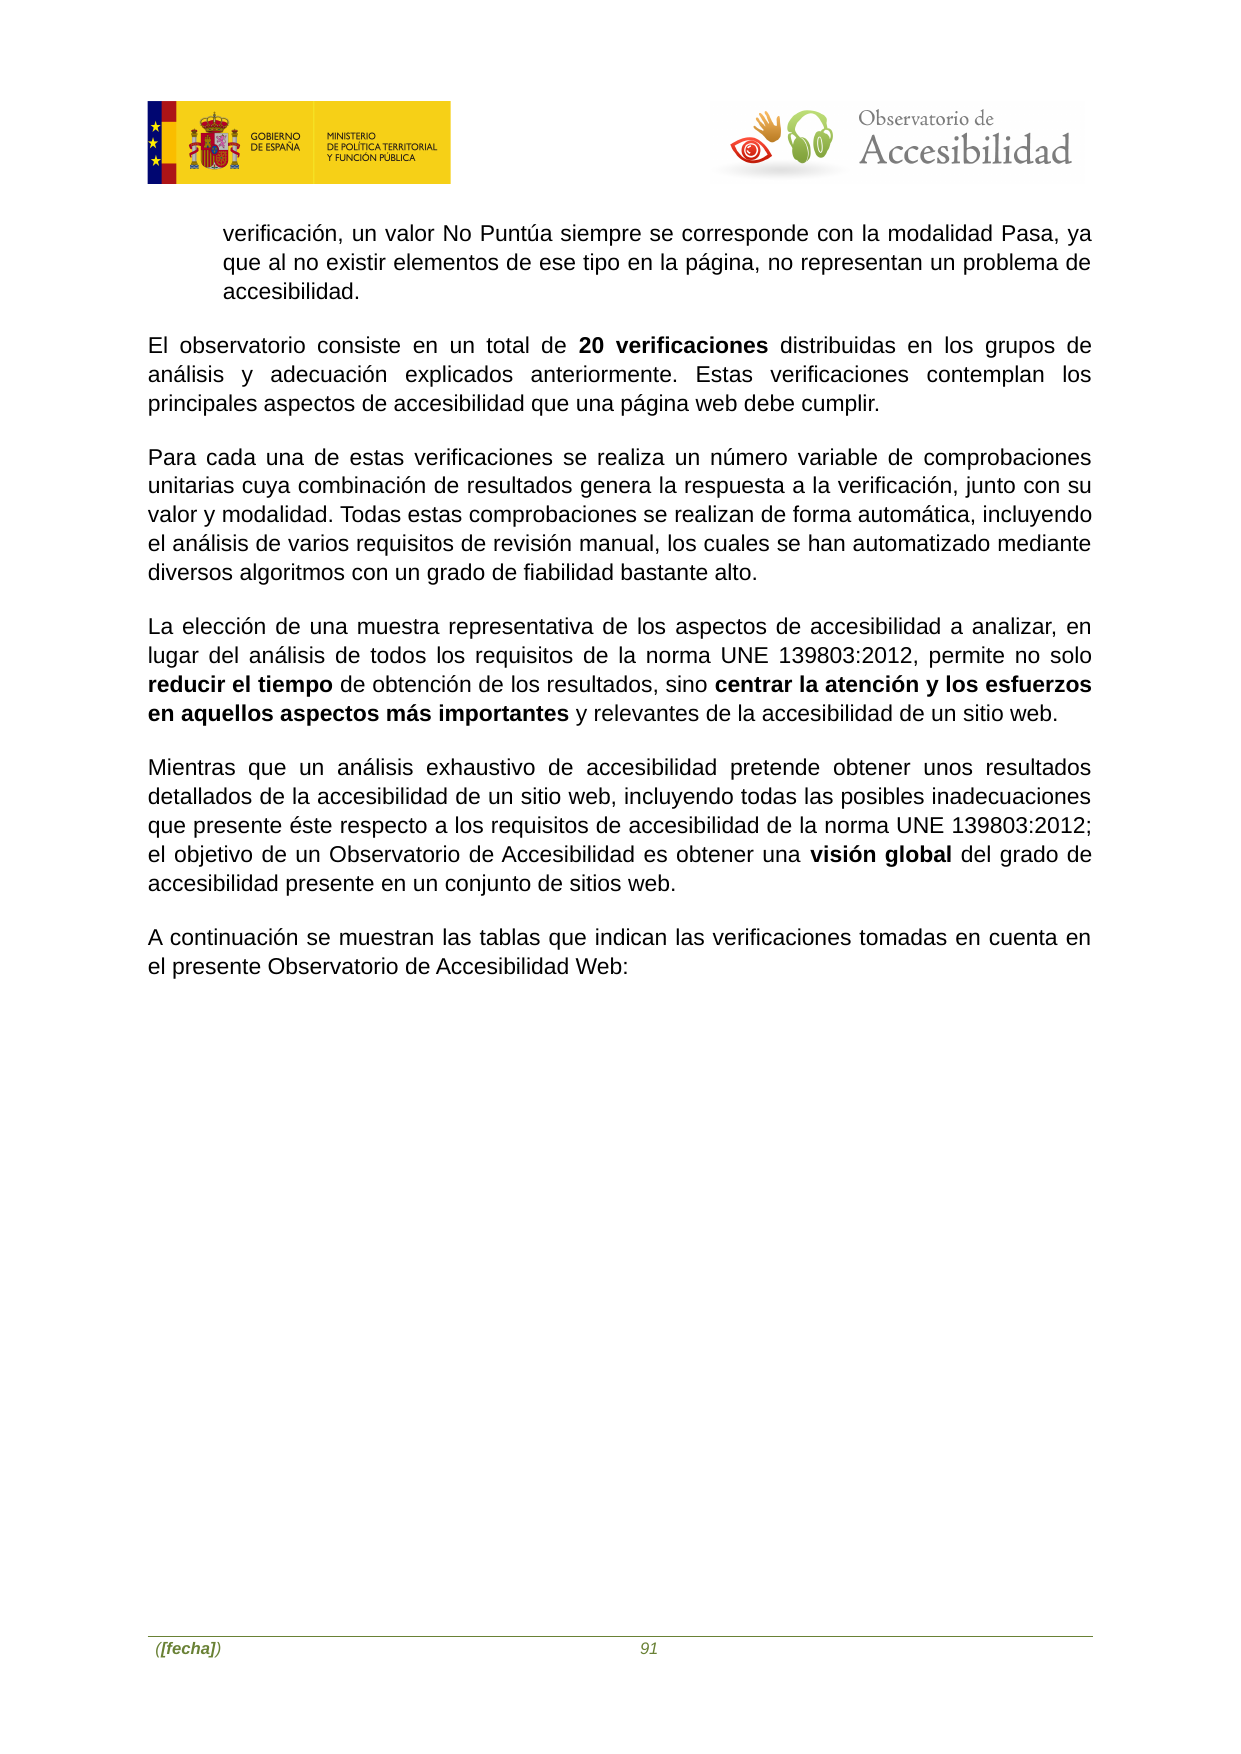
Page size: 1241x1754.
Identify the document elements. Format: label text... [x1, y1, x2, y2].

text Mientras que un análisis exhaustivo de accesibilidad pretende obtener unos resultados detallados de la accesibilidad de un sitio web, incluyendo todas las posibles inadecuaciones que presente éste respecto a los requisitos de accesibilidad de la norma UNE 139803:2012; el objetivo de un Observatorio de Accesibilidad es obtener una visión global del grado de accesibilidad presente en un conjunto de sitios web. [148, 754, 1092, 896]
text Para cada una de estas verificaciones se realiza un número variable de comprobaciones unitarias cuya combinación de resultados genera la respuesta a la verificación, junto con su valor y modalidad. Todas estas comprobaciones se realizan de forma automática, incluyendo el análisis de varios requisitos de revisión manual, los cuales se han automatizado mediante diversos algoritmos con un grado de fiabilidad bastante alto. [148, 443, 1092, 586]
text A continuación se muestran las tablas que indican las verificaciones tomadas en cuenta en el presente Observatorio de Accesibilidad Web: [148, 924, 1092, 979]
picture [710, 101, 1086, 184]
text La elección de una muestra representativa de los aspectos de accesibilidad a analizar, en lugar del análisis de todos los requisitos de la norma UNE 139803:2012, permite no solo reducir el tiempo de obtención de los resultados, sino centrar la atención y los esfuerzos en aquellos aspectos más importantes y relevantes de la accesibilidad de un sitio web. [148, 613, 1092, 726]
list verificación, un valor No Puntúa siempre se corresponde con la modalidad Pasa, ya que al no existir elementos de ese tipo en la página, no representan un problema de accesibilidad. [185, 220, 1092, 304]
text El observatorio consiste en un total de 20 verificaciones distribuidas en los grupos de análisis y adecuación explicados anteriormente. Estas verificaciones contemplan los principales aspectos de accesibilidad que una página web debe cumplir. [148, 332, 1092, 416]
picture [147, 101, 451, 184]
